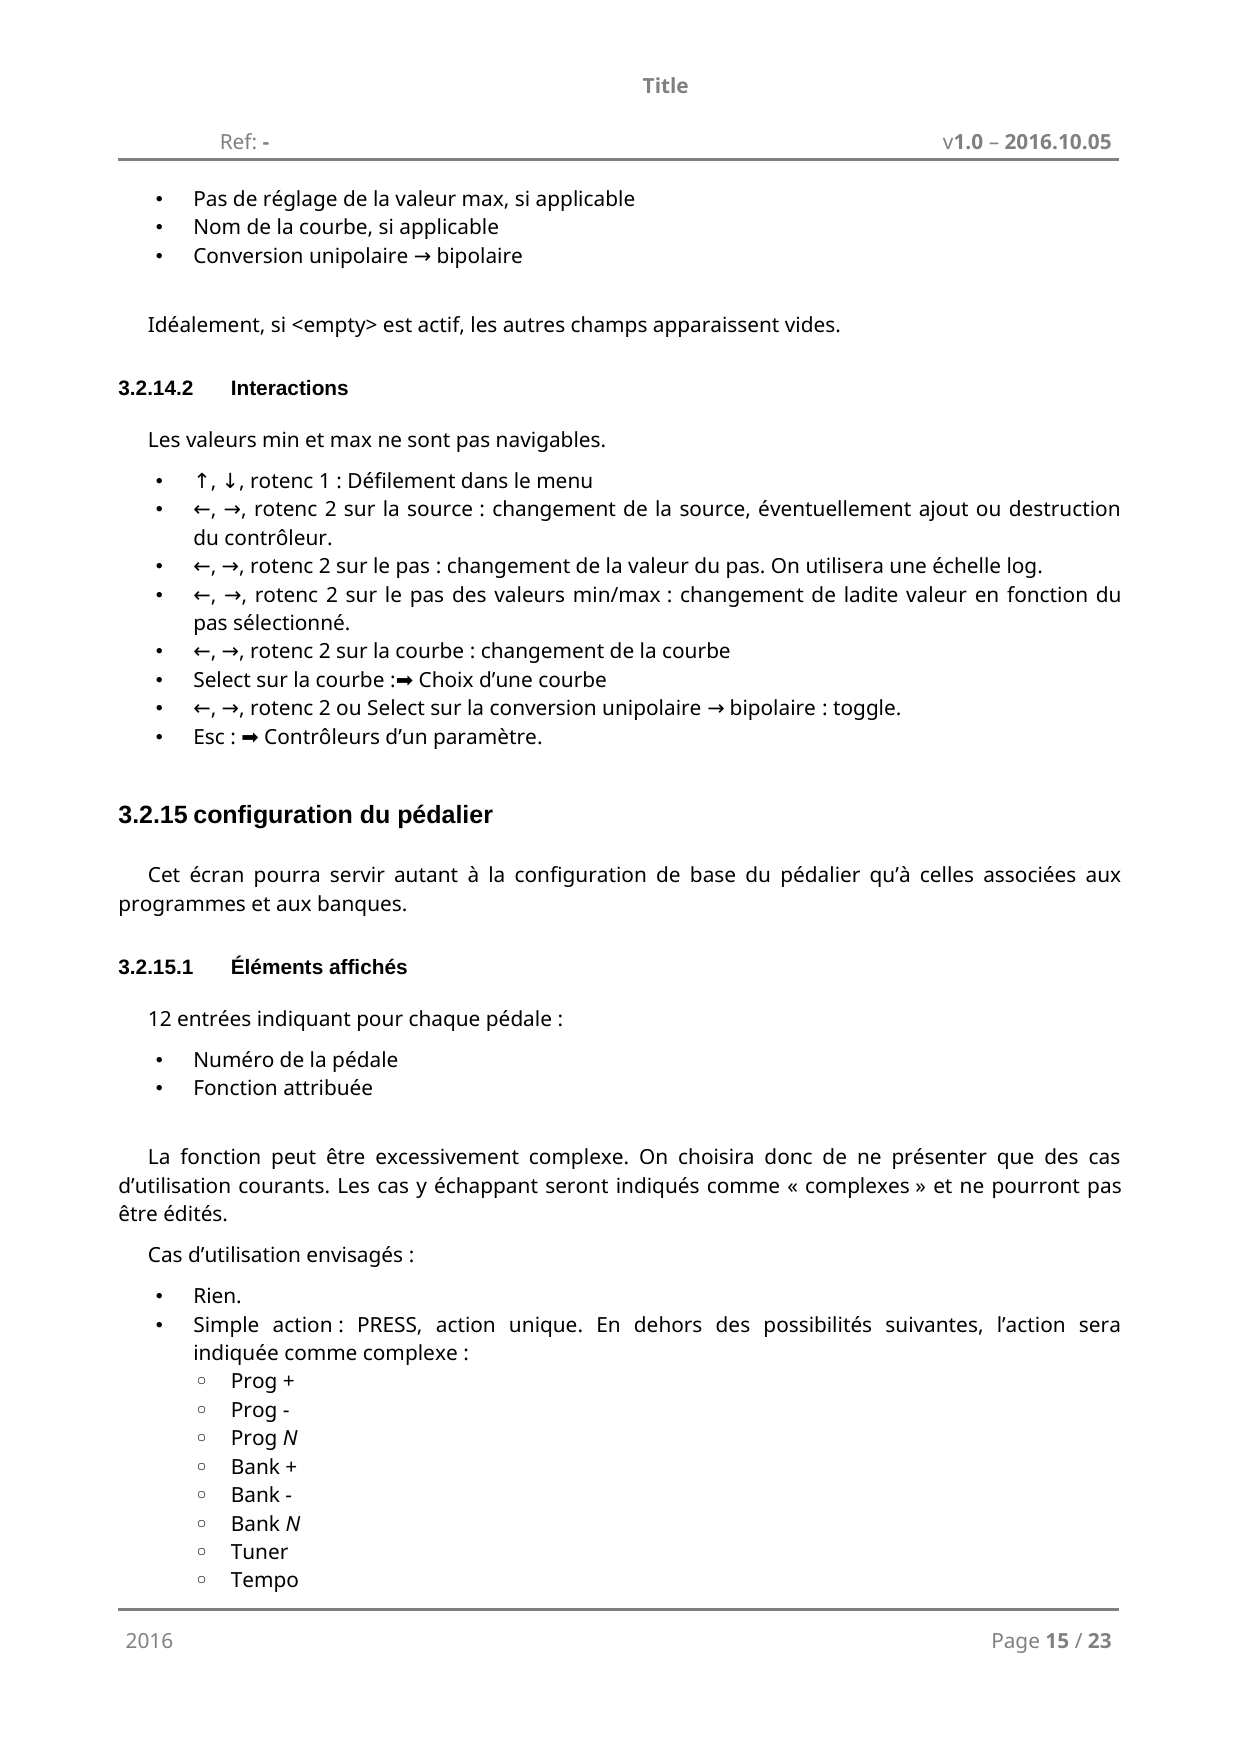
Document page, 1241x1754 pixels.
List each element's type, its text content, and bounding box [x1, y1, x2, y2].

text Cas d’utilisation envisagés : [118, 1240, 1122, 1269]
list Pas de réglage de la valeur max, si applicable [156, 184, 1122, 212]
list Prog - [193, 1395, 1122, 1423]
list Fonction attribuée [156, 1073, 1122, 1102]
list Nom de la courbe, si applicable [156, 212, 1122, 241]
list ←, →, rotenc 2 sur le pas : changement de la valeur du pas. On utilisera une échelle log. [156, 551, 1122, 580]
list Bank - [193, 1480, 1122, 1509]
list ↑, ↓, rotenc 1 : Défilement dans le menu [156, 466, 1122, 494]
list ←, →, rotenc 2 sur la courbe : changement de la courbe [156, 637, 1122, 665]
list Tempo [193, 1566, 1122, 1594]
subtitle Interactions [118, 376, 1122, 400]
list ←, →, rotenc 2 sur la source : changement de la source, éventuellement ajout ou destruction du contrôleur. [156, 494, 1122, 551]
list Select sur la courbe :➡ Choix d’une courbe [156, 665, 1122, 693]
text 12 entrées indiquant pour chaque pédale : [118, 1004, 1122, 1032]
list ←, →, rotenc 2 sur le pas des valeurs min/max : changement de ladite valeur en fonction du pas sélectionné. [156, 580, 1122, 637]
text La fonction peut être excessivement complexe. On choisira donc de ne présenter que des cas d’utilisation courants. Les cas y échappant seront indiqués comme « complexes » et ne pourront pas être édités. [118, 1142, 1122, 1228]
list Numéro de la pédale [156, 1045, 1122, 1073]
list Conversion unipolaire → bipolaire [156, 241, 1122, 269]
text Les valeurs min et max ne sont pas navigables. [118, 425, 1122, 453]
list Rien. [156, 1281, 1122, 1310]
text Cet écran pourra servir autant à la configuration de base du pédalier qu’à celles associées aux programmes et aux banques. [118, 860, 1122, 917]
list Tuner [193, 1537, 1122, 1566]
subtitle configuration du pédalier [118, 800, 1122, 829]
list Bank + [193, 1452, 1122, 1480]
subtitle Éléments affichés [118, 955, 1122, 979]
list Prog + [193, 1367, 1122, 1395]
list Simple action : PRESS, action unique. En dehors des possibilités suivantes, l’action sera indiquée comme complexe : [156, 1310, 1122, 1367]
list Bank N [193, 1509, 1122, 1537]
list Prog N [193, 1423, 1122, 1452]
list Esc : ➡ Contrôleurs d’un paramètre. [156, 722, 1122, 750]
list ←, →, rotenc 2 ou Select sur la conversion unipolaire → bipolaire : toggle. [156, 693, 1122, 722]
text Idéalement, si <empty> est actif, les autres champs apparaissent vides. [118, 310, 1122, 339]
